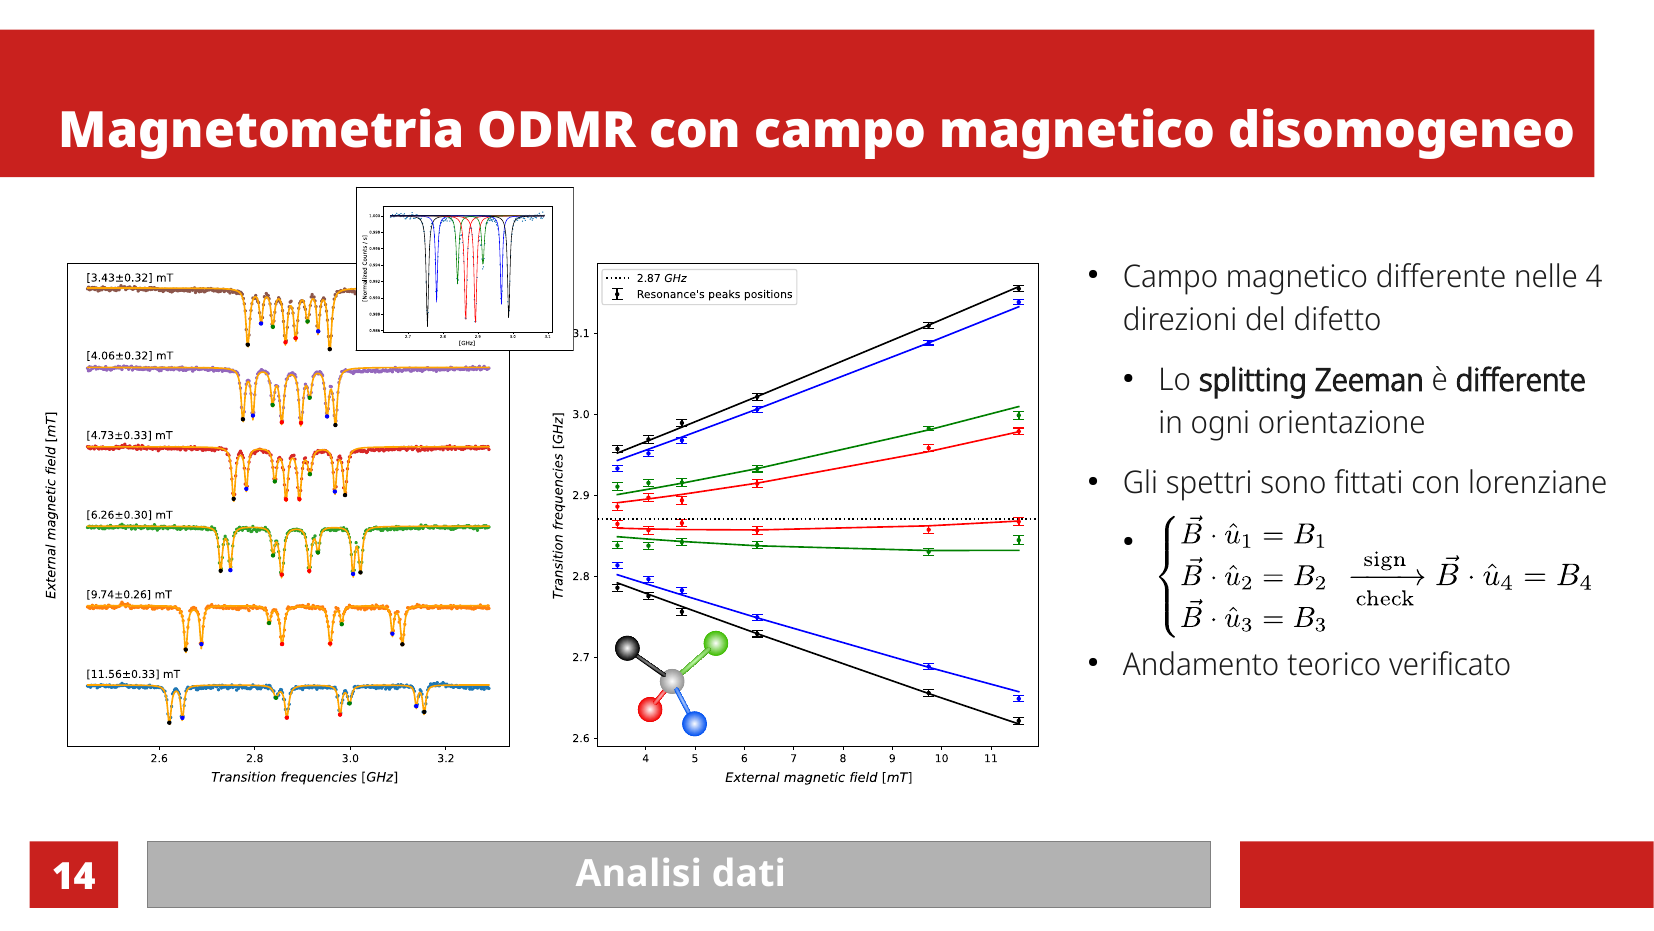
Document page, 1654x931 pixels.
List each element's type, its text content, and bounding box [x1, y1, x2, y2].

list Campo magnetico differente nelle 4 direzioni del difetto Lo splitting Zeeman è differente in ogni orientazione Gli spettri sono fittati con lorenziane Andamento teorico verificato [1165, 211, 1613, 788]
text_box [1165, 515, 1326, 638]
text_box [1349, 551, 1591, 606]
text_box Analisi dati [155, 838, 1206, 905]
picture [0, 186, 1165, 816]
title Magnetometria ODMR con campo magnetico disomogeneo [59, 44, 1595, 163]
